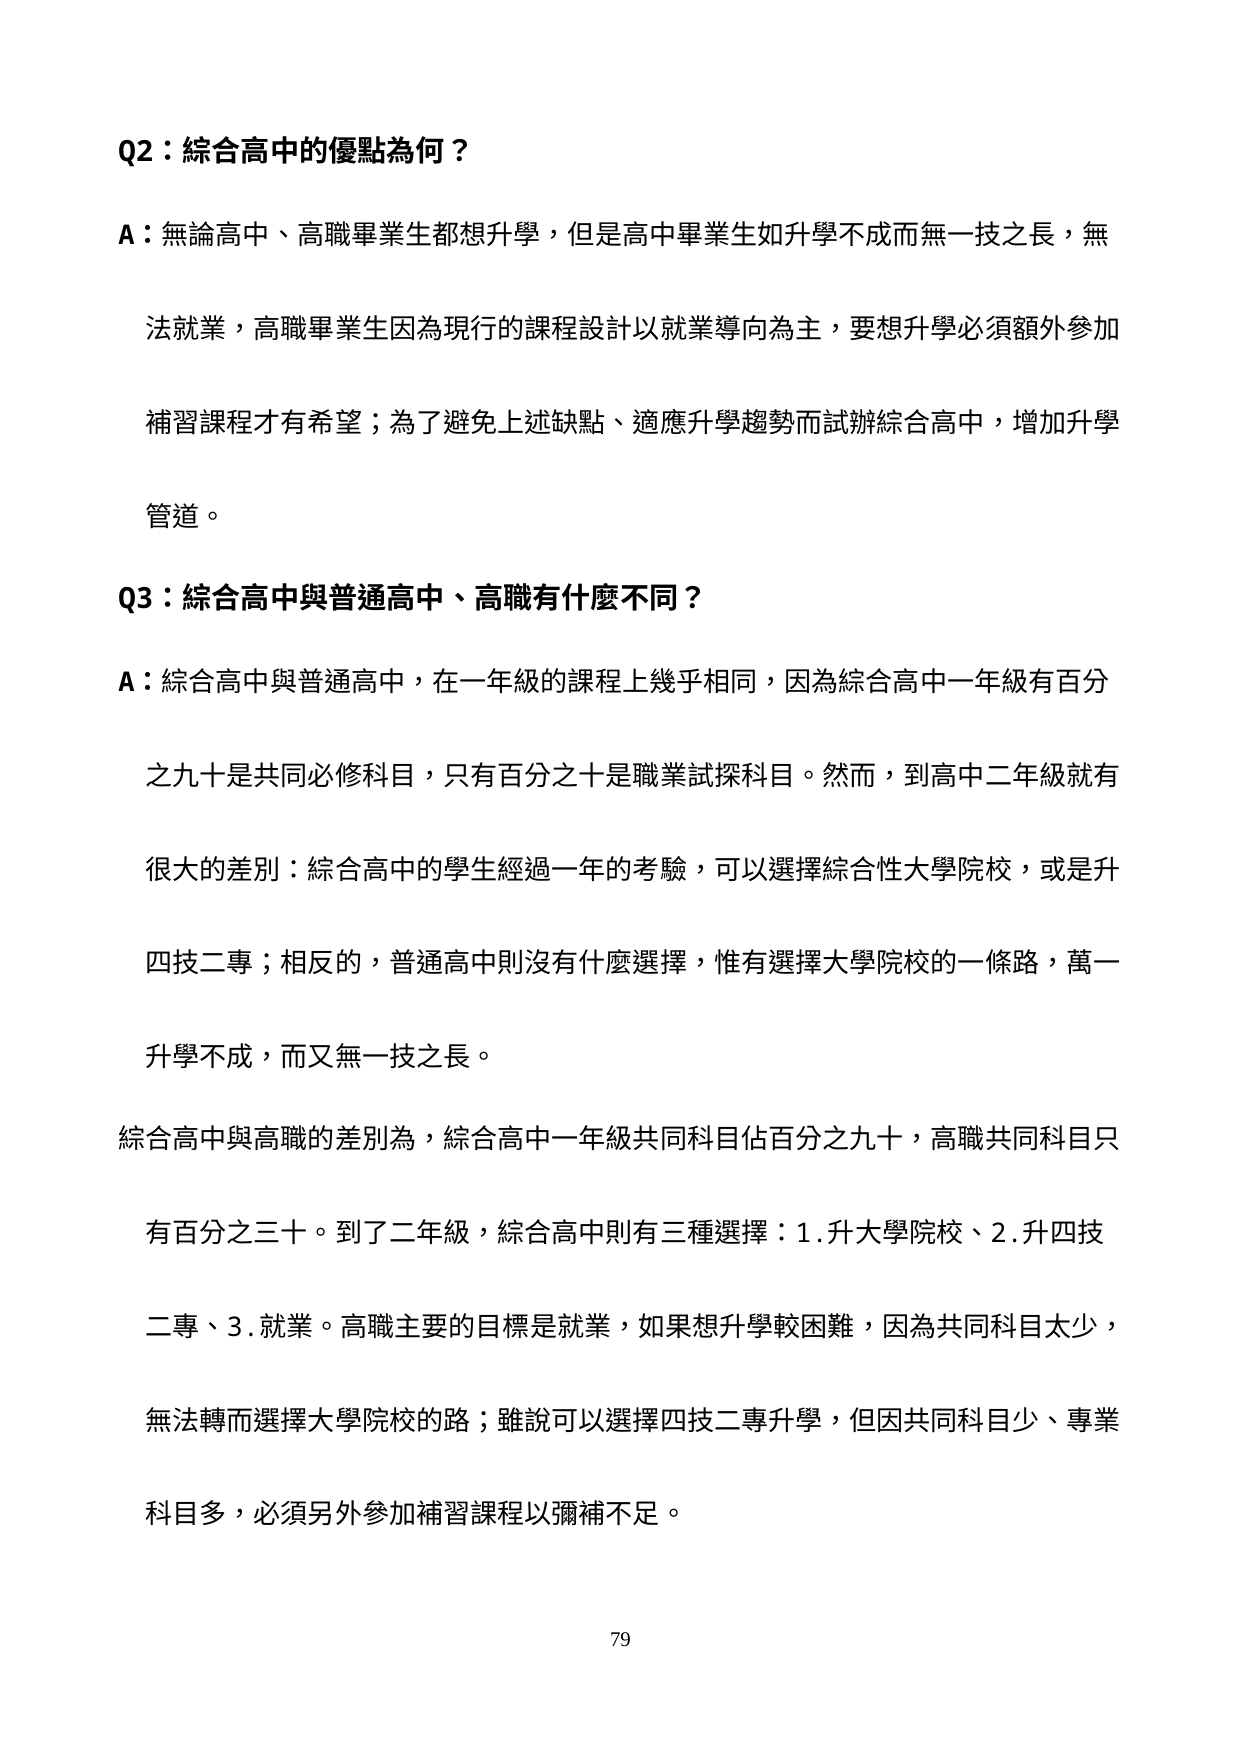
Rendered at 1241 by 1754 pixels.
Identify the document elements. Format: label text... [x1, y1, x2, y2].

text 綜合高中與高職的差別為，綜合高中一年級共同科目佔百分之九十，高職共同科目只有百分之三十。到了二年級，綜合高中則有三種選擇：1.升大學院校、2.升四技二專、3.就業。高職主要的目標是就業，如果想升學較困難，因為共同科目太少，無法轉而選擇大學院校的路；雖說可以選擇四技二專升學，但因共同科目少、專業科目多，必須另外參加補習課程以彌補不足。 [118, 1095, 1122, 1533]
text A：無論高中、高職畢業生都想升學，但是高中畢業生如升學不成而無一技之長，無法就業，高職畢業生因為現行的課程設計以就業導向為主，要想升學必須額外參加補習課程才有希望；為了避免上述缺點、適應升學趨勢而試辦綜合高中，增加升學管道。 [118, 191, 1122, 535]
text Q2：綜合高中的優點為何？ [118, 108, 1122, 170]
text Q3：綜合高中與普通高中、高職有什麼不同？ [118, 554, 1122, 617]
text A：綜合高中與普通高中，在一年級的課程上幾乎相同，因為綜合高中一年級有百分之九十是共同必修科目，只有百分之十是職業試探科目。然而，到高中二年級就有很大的差別：綜合高中的學生經過一年的考驗，可以選擇綜合性大學院校，或是升四技二專；相反的，普通高中則沒有什麼選擇，惟有選擇大學院校的一條路，萬一升學不成，而又無一技之長。 [118, 638, 1122, 1076]
